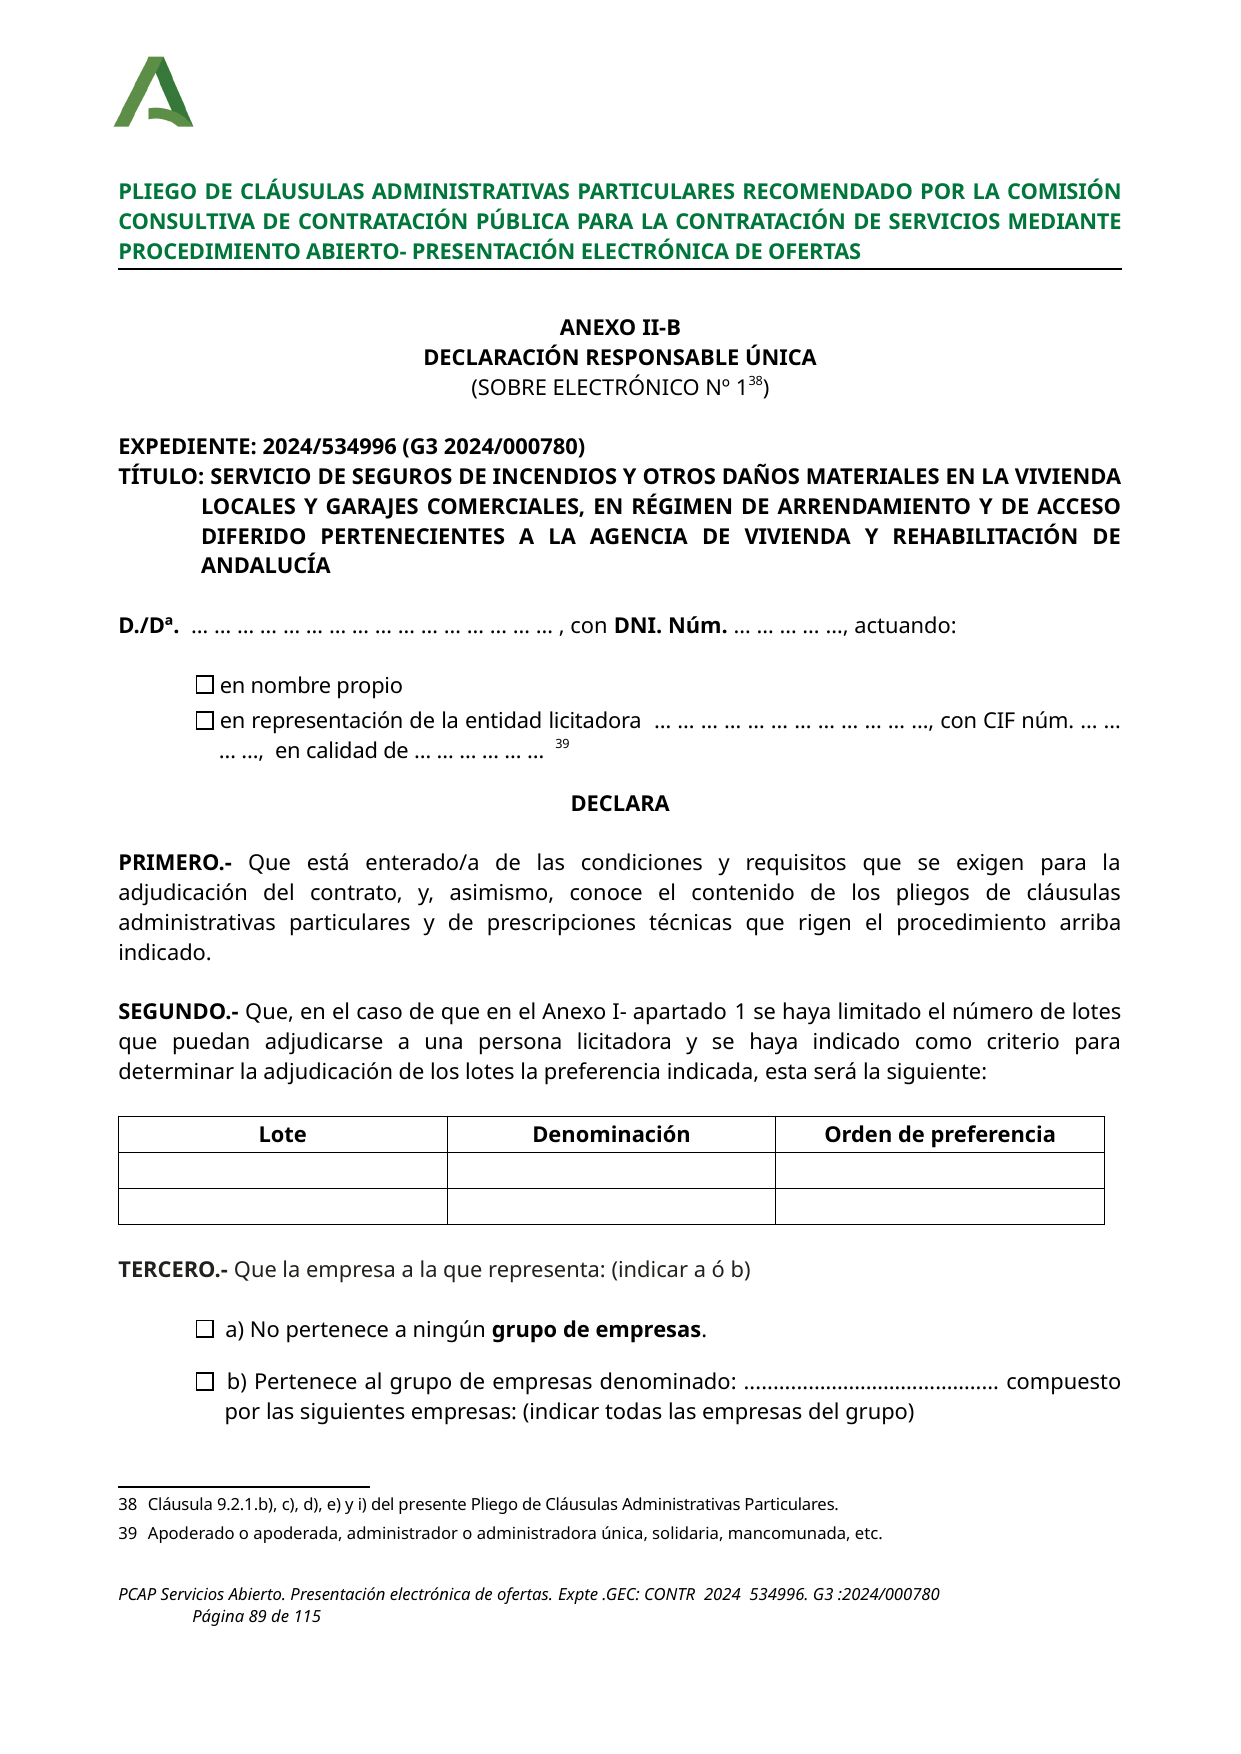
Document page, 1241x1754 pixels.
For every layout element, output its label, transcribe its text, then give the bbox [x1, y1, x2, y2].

text TERCERO.- Que la empresa a la que representa: (indicar a ó b) [118, 1254, 1122, 1284]
table_header Lote [119, 1117, 447, 1152]
table_cell [119, 1153, 447, 1188]
text en nombre propio [189, 670, 1122, 699]
text Apoderado o apoderada, administrador o administradora única, solidaria, mancomunada, etc. [118, 1522, 1122, 1544]
text D./Dª. … … … … … … … … … … … … … … … … , con DNI. Núm. … … … … …, actuando: [118, 610, 1122, 640]
table_header Denominación [448, 1117, 775, 1152]
text (SOBRE ELECTRÓNICO Nº 1) [118, 372, 1122, 402]
text SEGUNDO.- Que, en el caso de que en el Anexo I- apartado 1 se haya limitado el número de lotes que puedan adjudicarse a una persona licitadora y se haya indicado como criterio para determinar la adjudicación de los lotes la preferencia indicada, esta será la siguiente: [118, 996, 1122, 1086]
text PLIEGO DE CLÁUSULAS ADMINISTRATIVAS PARTICULARES RECOMENDADO POR LA COMISIÓN CONSULTIVA DE CONTRATACIÓN PÚBLICA PARA LA CONTRATACIÓN DE SERVICIOS MEDIANTE PROCEDIMIENTO ABIERTO- PRESENTACIÓN ELECTRÓNICA DE OFERTAS [118, 176, 1122, 268]
picture [109, 52, 198, 131]
table_header Orden de preferencia [776, 1117, 1104, 1152]
text a) No pertenece a ningún grupo de empresas. [118, 1314, 1122, 1344]
text b) Pertenece al grupo de empresas denominado: ............………………………..... compuesto por las siguientes empresas: (indicar todas las empresas del grupo) [195, 1366, 1122, 1426]
text TÍTULO: SERVICIO DE SEGUROS DE INCENDIOS Y OTROS DAÑOS MATERIALES EN LA VIVIENDA LOCALES Y GARAJES COMERCIALES, EN RÉGIMEN DE ARRENDAMIENTO Y DE ACCESO DIFERIDO PERTENECIENTES A LA AGENCIA DE VIVIENDA Y REHABILITACIÓN DE ANDALUCÍA [118, 461, 1122, 580]
text en representación de la entidad licitadora … … … … … … … … … … … …, con CIF núm. … … … …, en calidad de … … … … … … [195, 706, 1122, 765]
table_cell [448, 1153, 775, 1188]
text DECLARACIÓN RESPONSABLE ÚNICA [118, 342, 1122, 372]
text ANEXO II-B [118, 312, 1122, 342]
table_cell [448, 1189, 775, 1224]
text EXPEDIENTE: 2024/534996 (G3 2024/000780) [118, 431, 1122, 461]
table_cell [119, 1189, 447, 1224]
table_cell [776, 1189, 1104, 1224]
text PRIMERO.- Que está enterado/a de las condiciones y requisitos que se exigen para la adjudicación del contrato, y, asimismo, conoce el contenido de los pliegos de cláusulas administrativas particulares y de prescripciones técnicas que rigen el procedimiento arriba indicado. [118, 847, 1122, 967]
text DECLARA [118, 788, 1122, 818]
text Cláusula 9.2.1.b), c), d), e) y i) del presente Pliego de Cláusulas Administrativas Particulares. [118, 1493, 1122, 1516]
table_cell [776, 1153, 1104, 1188]
